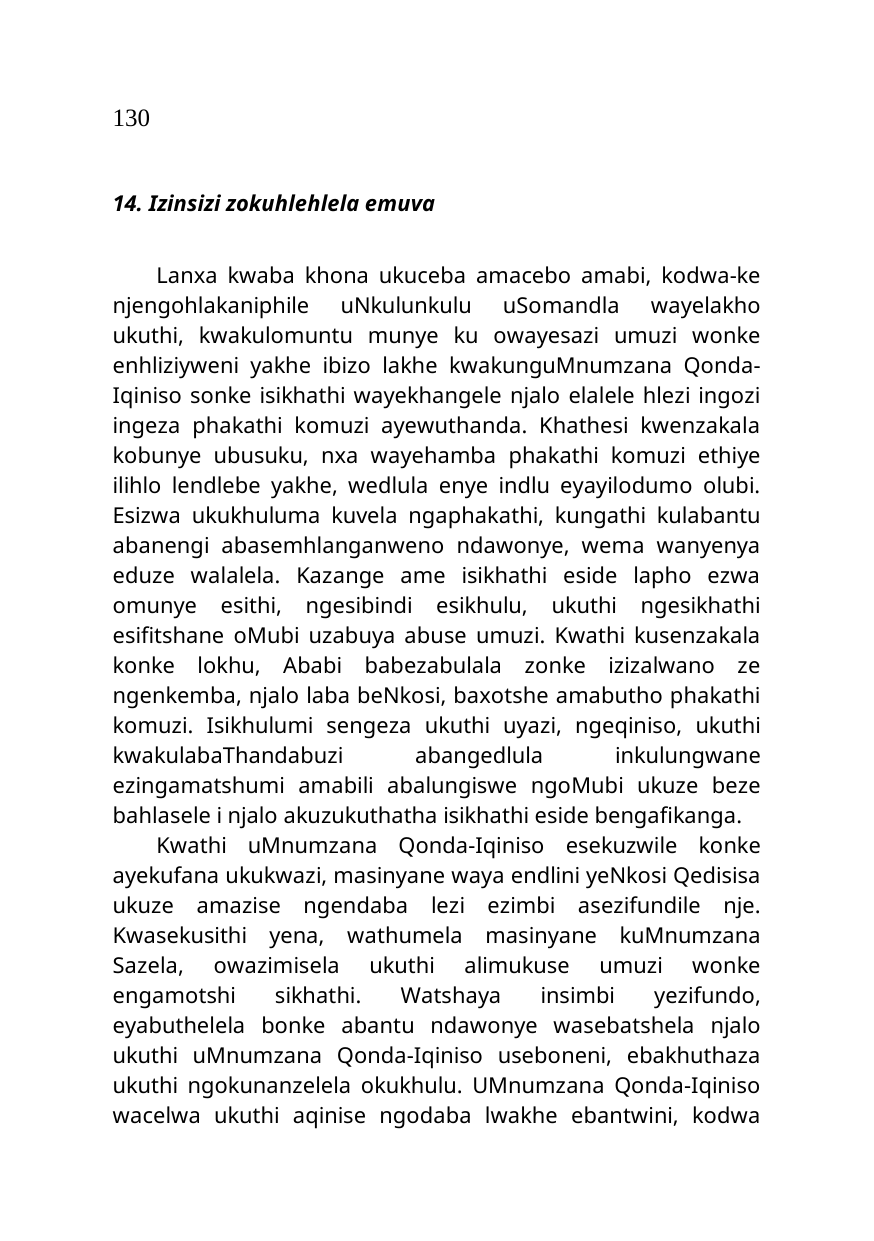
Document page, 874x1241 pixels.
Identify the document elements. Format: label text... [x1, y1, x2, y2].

text Lanxa kwaba khona ukuceba amacebo amabi, kodwa-ke njengohlakaniphile uNkulunkulu uSomandla wayelakho ukuthi, kwakulomuntu munye ku owayesazi umuzi wonke enhliziyweni yakhe ibizo lakhe kwakunguMnumzana Qonda-Iqiniso sonke isikhathi wayekhangele njalo elalele hlezi ingozi ingeza phakathi komuzi ayewuthanda. Khathesi kwenzakala kobunye ubusuku, nxa wayehamba phakathi komuzi ethiye ilihlo lendlebe yakhe, wedlula enye indlu eyayilodumo olubi. Esizwa ukukhuluma kuvela ngaphakathi, kungathi kulabantu abanengi abasemhlanganweno ndawonye, wema wanyenya eduze walalela. Kazange ame isikhathi eside lapho ezwa omunye esithi, ngesibindi esikhulu, ukuthi ngesikhathi esifitshane oMubi uzabuya abuse umuzi. Kwathi kusenzakala konke lokhu, Ababi babezabulala zonke izizalwano ze ngenkemba, njalo laba beNkosi, baxotshe amabutho phakathi komuzi. Isikhulumi sengeza ukuthi uyazi, ngeqiniso, ukuthi kwakulabaThandabuzi abangedlula inkulungwane ezingamatshumi amabili abalungiswe ngoMubi ukuze beze bahlasele i njalo akuzukuthatha isikhathi eside bengafikanga. [112, 260, 761, 830]
subtitle 14. Izinsizi zokuhlehlela emuva [112, 188, 761, 218]
text Kwathi uMnumzana Qonda-Iqiniso esekuzwile konke ayekufana ukukwazi, masinyane waya endlini yeNkosi Qedisisa ukuze amazise ngendaba lezi ezimbi asezifundile nje. Kwasekusithi yena, wathumela masinyane kuMnumzana Sazela, owazimisela ukuthi alimukuse umuzi wonke engamotshi sikhathi. Watshaya insimbi yezifundo, eyabuthelela bonke abantu ndawonye wasebatshela njalo ukuthi uMnumzana Qonda-Iqiniso useboneni, ebakhuthaza ukuthi ngokunanzelela okukhulu. UMnumzana Qonda-Iqiniso wacelwa ukuthi aqinise ngodaba lwakhe ebantwini, kodwa [112, 830, 761, 1130]
